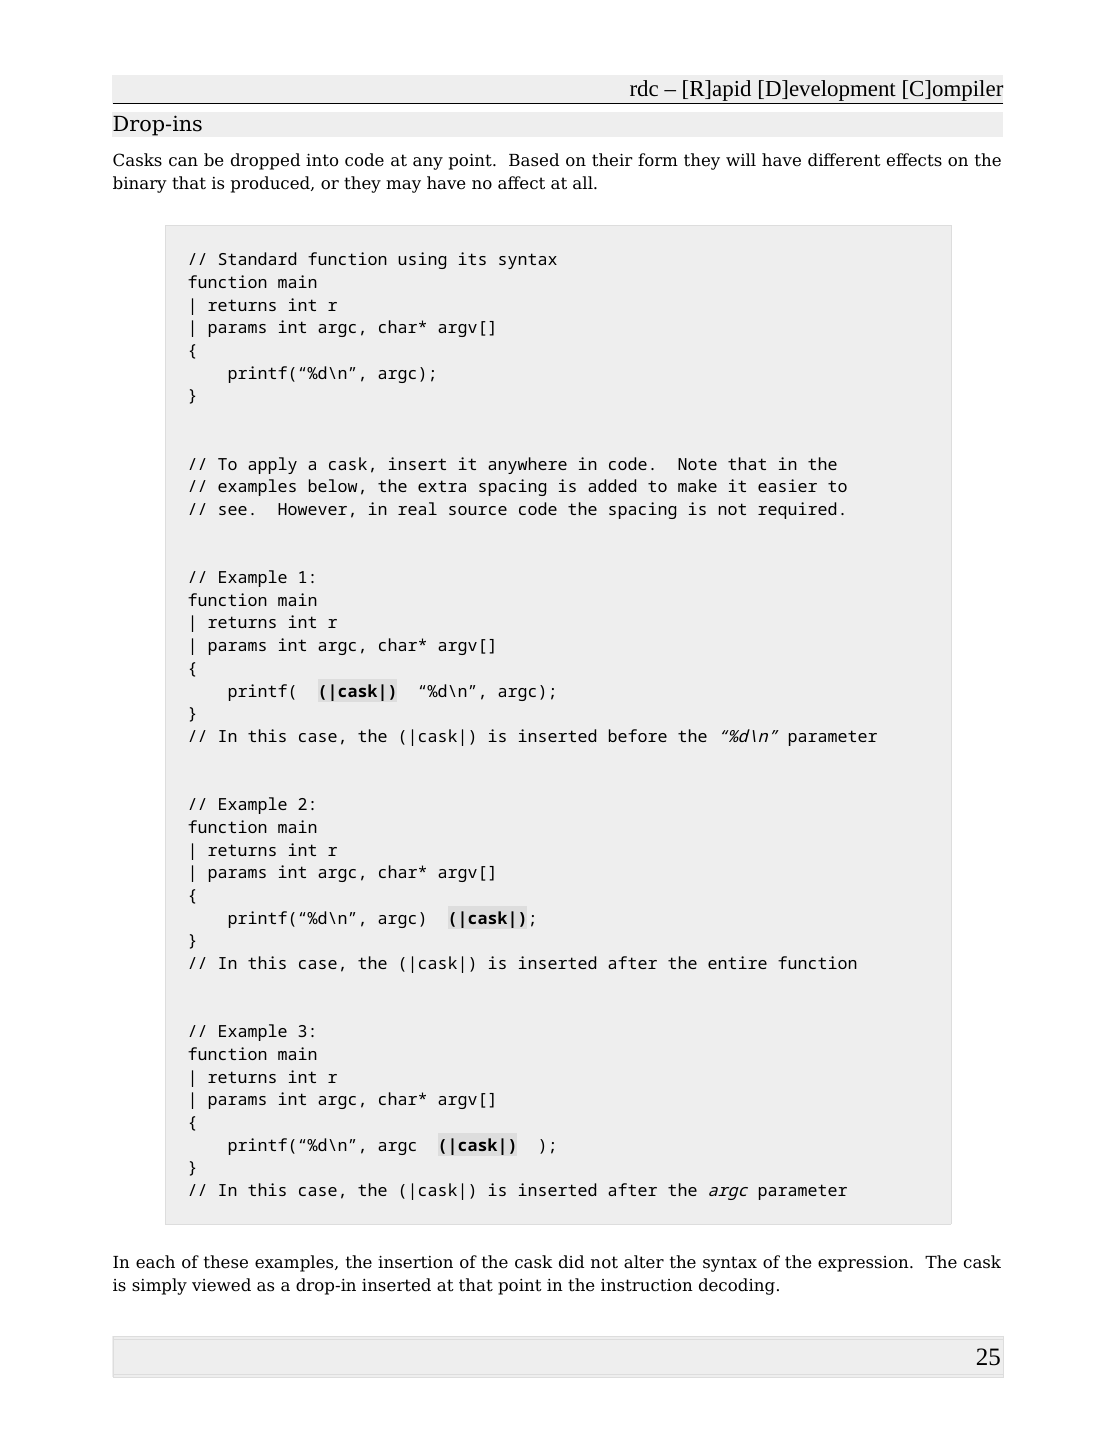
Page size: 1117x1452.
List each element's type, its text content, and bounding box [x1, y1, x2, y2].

text Casks can be dropped into code at any point. Based on their form they will have different effects on the binary that is produced, or they may have no affect at all. [112, 151, 1003, 193]
subtitle Drop-ins [112, 112, 1003, 137]
text In each of these examples, the insertion of the cask did not alter the syntax of the expression. The cask is simply viewed as a drop-in inserted at that point in the instruction decoding. [112, 1253, 1003, 1295]
text // Standard function using its syntax function main | returns int r | params int argc, char* argv[] { printf(“%d\n”, argc); } // To apply a cask, insert it anywhere in code. Note that in the // examples below, the extra spacing is added to make it easier to // see. However, in real source code the spacing is not required. // Example 1: function main | returns int r | params int argc, char* argv[] { printf( (|cask|) “%d\n”, argc); } // In this case, the (|cask|) is inserted before the “%d\n” parameter // Example 2: function main | returns int r | params int argc, char* argv[] { printf(“%d\n”, argc) (|cask|); } // In this case, the (|cask|) is inserted after the entire function // Example 3: function main | returns int r | params int argc, char* argv[] { printf(“%d\n”, argc (|cask|) ); } // In this case, the (|cask|) is inserted after the argc parameter [166, 226, 951, 1224]
